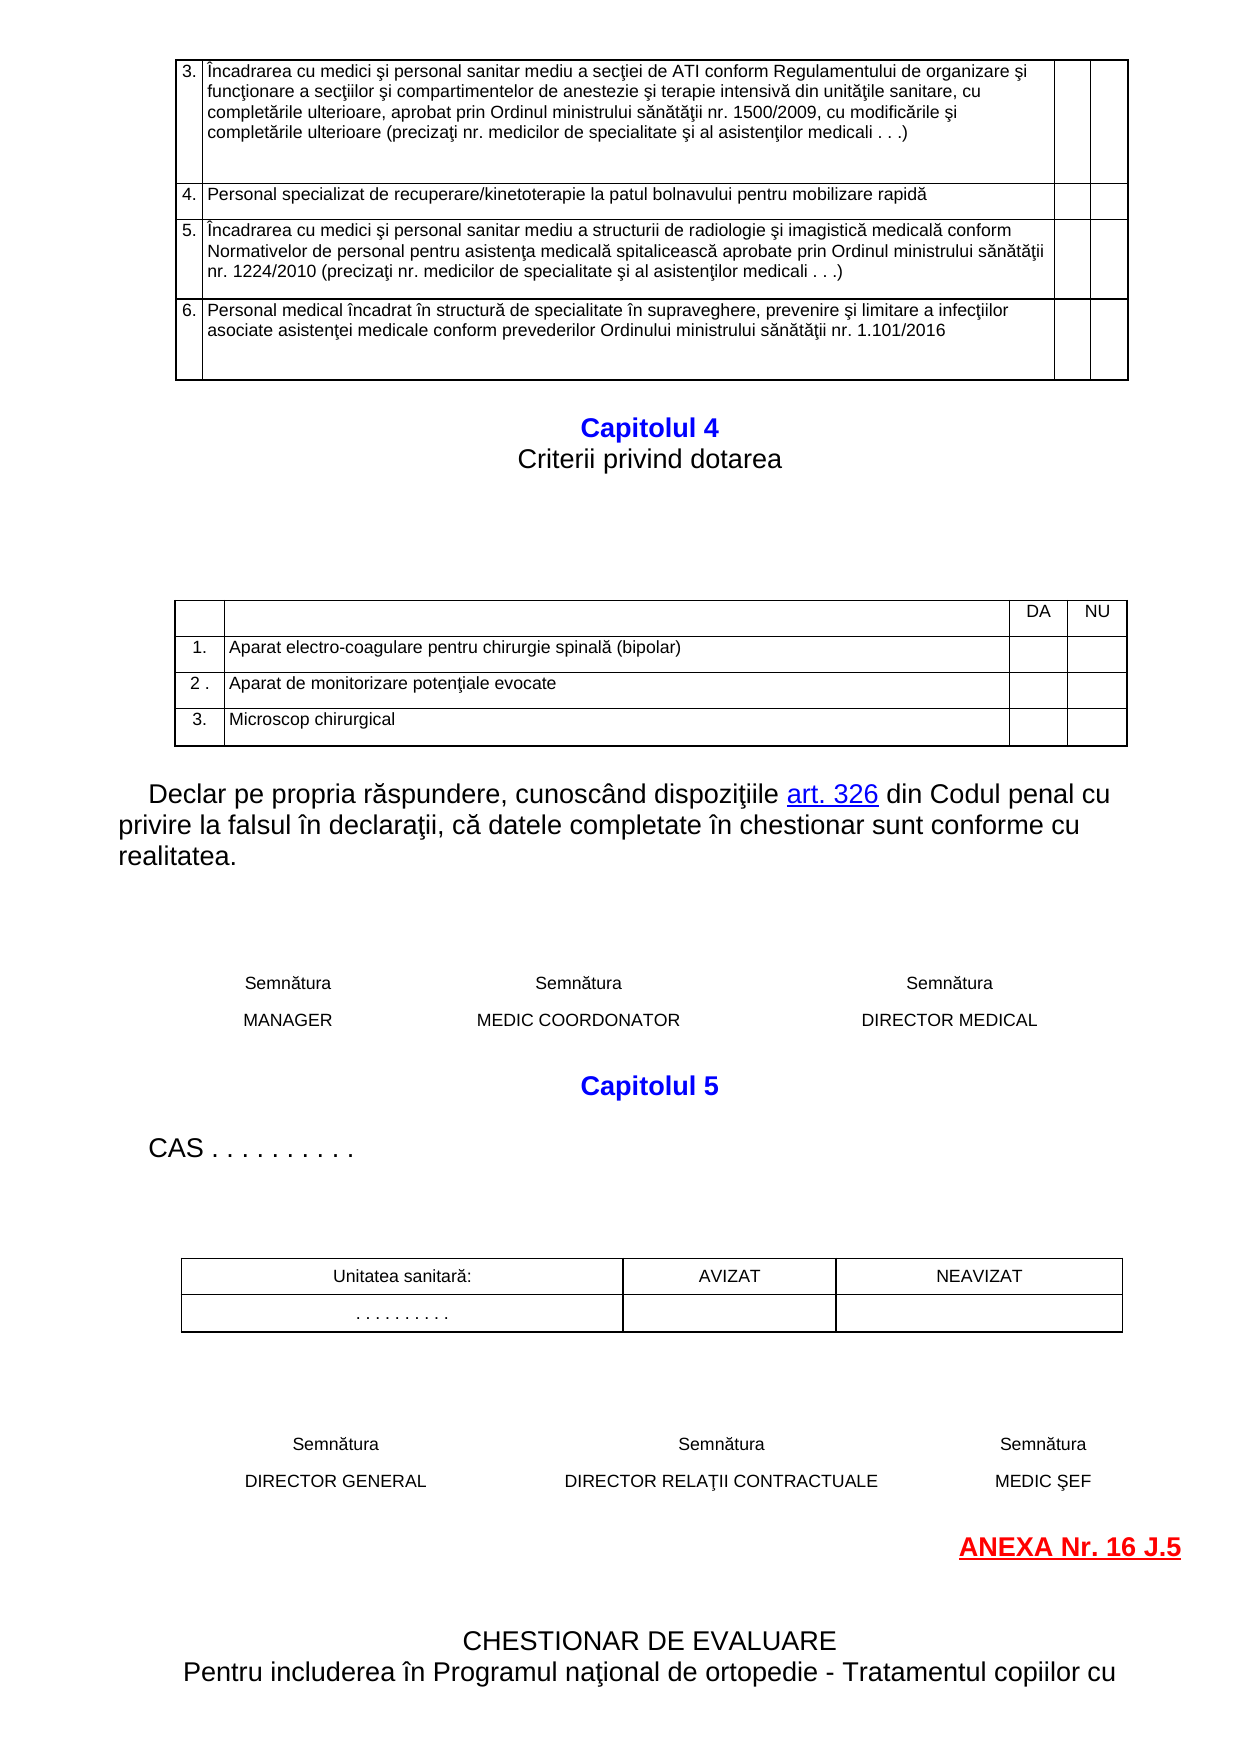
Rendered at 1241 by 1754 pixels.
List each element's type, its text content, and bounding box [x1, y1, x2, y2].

table_cell Microscop chirurgical [225, 709, 1009, 745]
table_cell [177, 1426, 192, 1462]
table_header [224, 569, 1009, 600]
table_cell Semnătura [196, 965, 380, 1001]
table_header [964, 1395, 1122, 1426]
table_cell [1055, 61, 1090, 182]
table_cell Unitatea sanitară: [182, 1259, 622, 1293]
table_cell DIRECTOR RELAŢII CONTRACTUALE [479, 1462, 964, 1500]
table_cell [1091, 184, 1127, 218]
table_header [777, 934, 1122, 965]
table_cell Semnătura [192, 1426, 479, 1462]
table_cell Semnătura [479, 1426, 964, 1462]
table_header [192, 1395, 479, 1426]
table_cell [225, 601, 1009, 636]
table_cell [171, 59, 175, 182]
table_cell DIRECTOR GENERAL [192, 1462, 479, 1500]
table_cell 4. [177, 184, 202, 218]
table_cell [837, 1295, 1122, 1331]
table_cell [171, 219, 175, 298]
table_cell 1. [176, 637, 224, 672]
table_cell . . . . . . . . . . [182, 1295, 622, 1331]
table_cell 5. [177, 220, 202, 298]
text CHESTIONAR DE EVALUARE Pentru includerea în Programul naţional de ortopedie - Tratamentul copiilor cu [118, 1625, 1181, 1687]
table_cell [176, 601, 224, 636]
table_header [177, 934, 196, 965]
table_header [836, 1226, 1122, 1257]
table_cell [1091, 61, 1127, 182]
table_cell [1055, 300, 1090, 379]
table_cell [1068, 709, 1126, 745]
table_cell Aparat de monitorizare potenţiale evocate [225, 673, 1009, 707]
table_header [177, 1226, 181, 1257]
text CAS . . . . . . . . . . [118, 1132, 1181, 1195]
text Capitolul 5 [118, 1070, 1181, 1132]
table_cell [177, 1294, 181, 1331]
table_cell Personal specializat de recuperare/kinetoterapie la patul bolnavului pentru mobilizare rapidă [203, 184, 1054, 218]
table_header [196, 934, 380, 965]
table_cell [177, 1001, 196, 1039]
table_cell AVIZAT [624, 1259, 835, 1293]
table_cell NEAVIZAT [837, 1259, 1122, 1293]
table_cell DIRECTOR MEDICAL [777, 1001, 1122, 1039]
table_cell 2 . [176, 673, 224, 707]
table_cell [624, 1295, 835, 1331]
table_cell [1091, 220, 1127, 298]
table_cell Personal medical încadrat în structură de specialitate în supraveghere, prevenire şi limitare a infecţiilor asociate asistenţei medicale conform prevederilor Ordinului ministrului sănătăţii nr. 1.101/2016 [203, 300, 1054, 379]
table_header [177, 1395, 192, 1426]
table_header [1010, 569, 1067, 600]
table_cell Încadrarea cu medici şi personal sanitar mediu a structurii de radiologie şi imagistică medicală conform Normativelor de personal pentru asistenţa medicală spitalicească aprobate prin Ordinul ministrului sănătăţii nr. 1224/2010 (precizaţi nr. medicilor de specialitate şi al asistenţilor medicali . . .) [203, 220, 1054, 298]
table_header [380, 934, 777, 965]
table_cell Încadrarea cu medici şi personal sanitar mediu a secţiei de ATI conform Regulamentului de organizare şi funcţionare a secţiilor şi compartimentelor de anestezie şi terapie intensivă din unităţile sanitare, cu completările ulterioare, aprobat prin Ordinul ministrului sănătăţii nr. 1500/2009, cu modificările şi completările ulterioare (precizaţi nr. medicilor de specialitate şi al asistenţilor medicali . . .) [203, 61, 1054, 182]
table_header [175, 569, 224, 600]
table_cell Aparat electro-coagulare pentru chirurgie spinală (bipolar) [225, 637, 1009, 672]
table_cell [1010, 709, 1067, 745]
table_cell 3. [177, 61, 202, 182]
table_cell MEDIC ŞEF [964, 1462, 1122, 1500]
table_cell DA [1010, 601, 1067, 636]
table_cell MEDIC COORDONATOR [380, 1001, 777, 1039]
table_cell [177, 1258, 181, 1293]
table_cell [1055, 220, 1090, 298]
table_header [479, 1395, 964, 1426]
table_cell 3. [176, 709, 224, 745]
table_cell [1068, 673, 1126, 707]
table_cell [1068, 637, 1126, 672]
table_cell [171, 298, 175, 379]
table_cell [177, 1462, 192, 1500]
table_cell [177, 965, 196, 1001]
text Capitolul 4 Criterii privind dotarea [118, 412, 1181, 537]
table_header [1068, 569, 1127, 600]
table_cell [1010, 637, 1067, 672]
table_cell [1091, 300, 1127, 379]
table_cell Semnătura [777, 965, 1122, 1001]
table_cell NU [1068, 601, 1126, 636]
table_cell [1055, 184, 1090, 218]
table_cell MANAGER [196, 1001, 380, 1039]
table_header [623, 1226, 836, 1257]
table_cell Semnătura [380, 965, 777, 1001]
table_header [181, 1226, 623, 1257]
table_cell [1010, 673, 1067, 707]
table_cell 6. [177, 300, 202, 379]
table_cell Semnătura [964, 1426, 1122, 1462]
text ANEXA Nr. 16 J.5 [118, 1531, 1181, 1625]
text Declar pe propria răspundere, cunoscând dispoziţiile art. 326 din Codul penal cu privire la falsul în declaraţii, că datele completate în chestionar sunt conforme cu realitatea. [118, 778, 1181, 903]
table_cell [171, 183, 175, 218]
